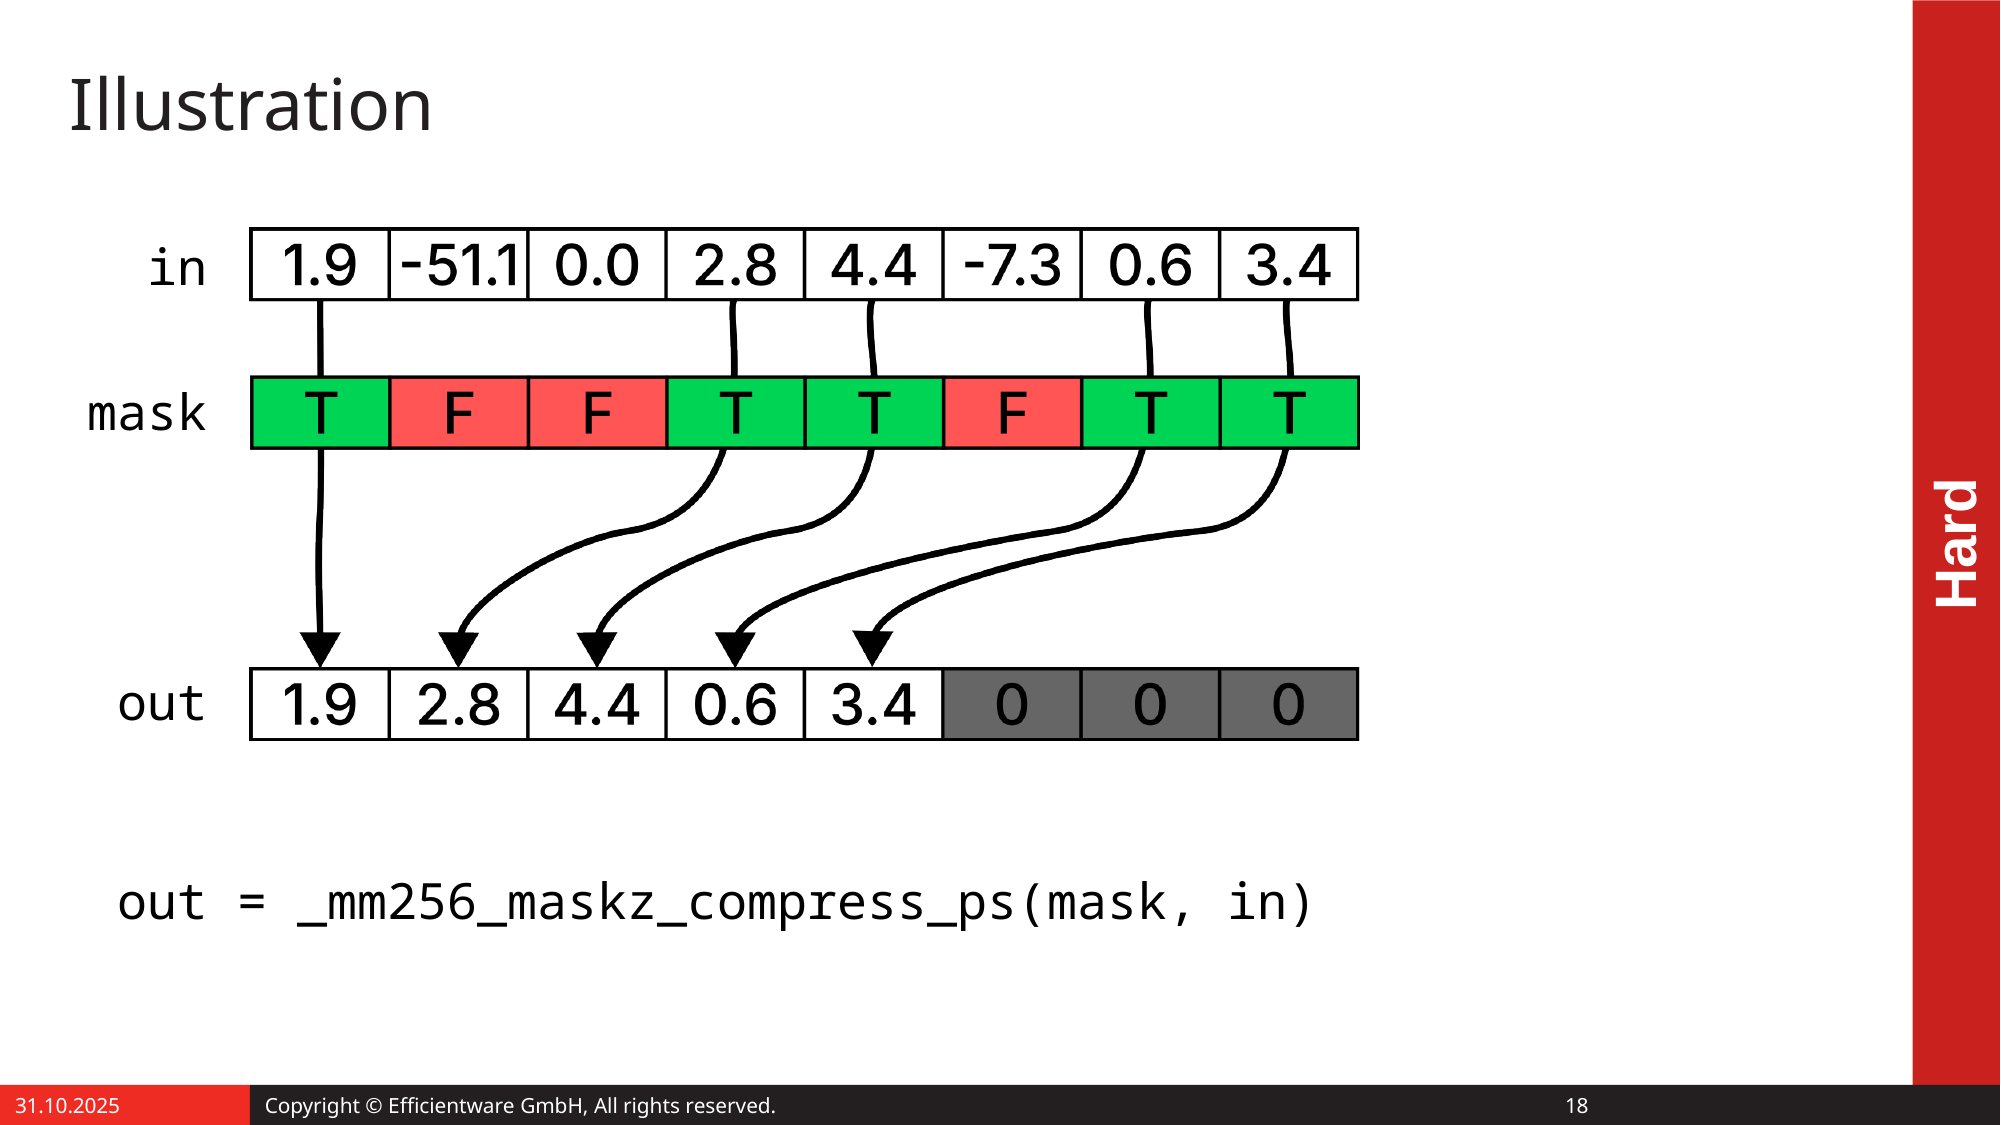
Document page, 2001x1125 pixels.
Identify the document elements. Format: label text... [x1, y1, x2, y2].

title Illustration [55, 52, 1945, 156]
text_box in mask out [71, 227, 233, 742]
text_box Hard [1912, 0, 2000, 1084]
footer Copyright © Efficientware GmbH, All rights reserved. [249, 1084, 1550, 1125]
slide_number 31.10.2025 [0, 1084, 249, 1125]
slide_number [1550, 1084, 2000, 1125]
picture [249, 227, 1360, 741]
text_box out = _mm256_maskz_compress_ps(mask, in) [102, 862, 1384, 938]
